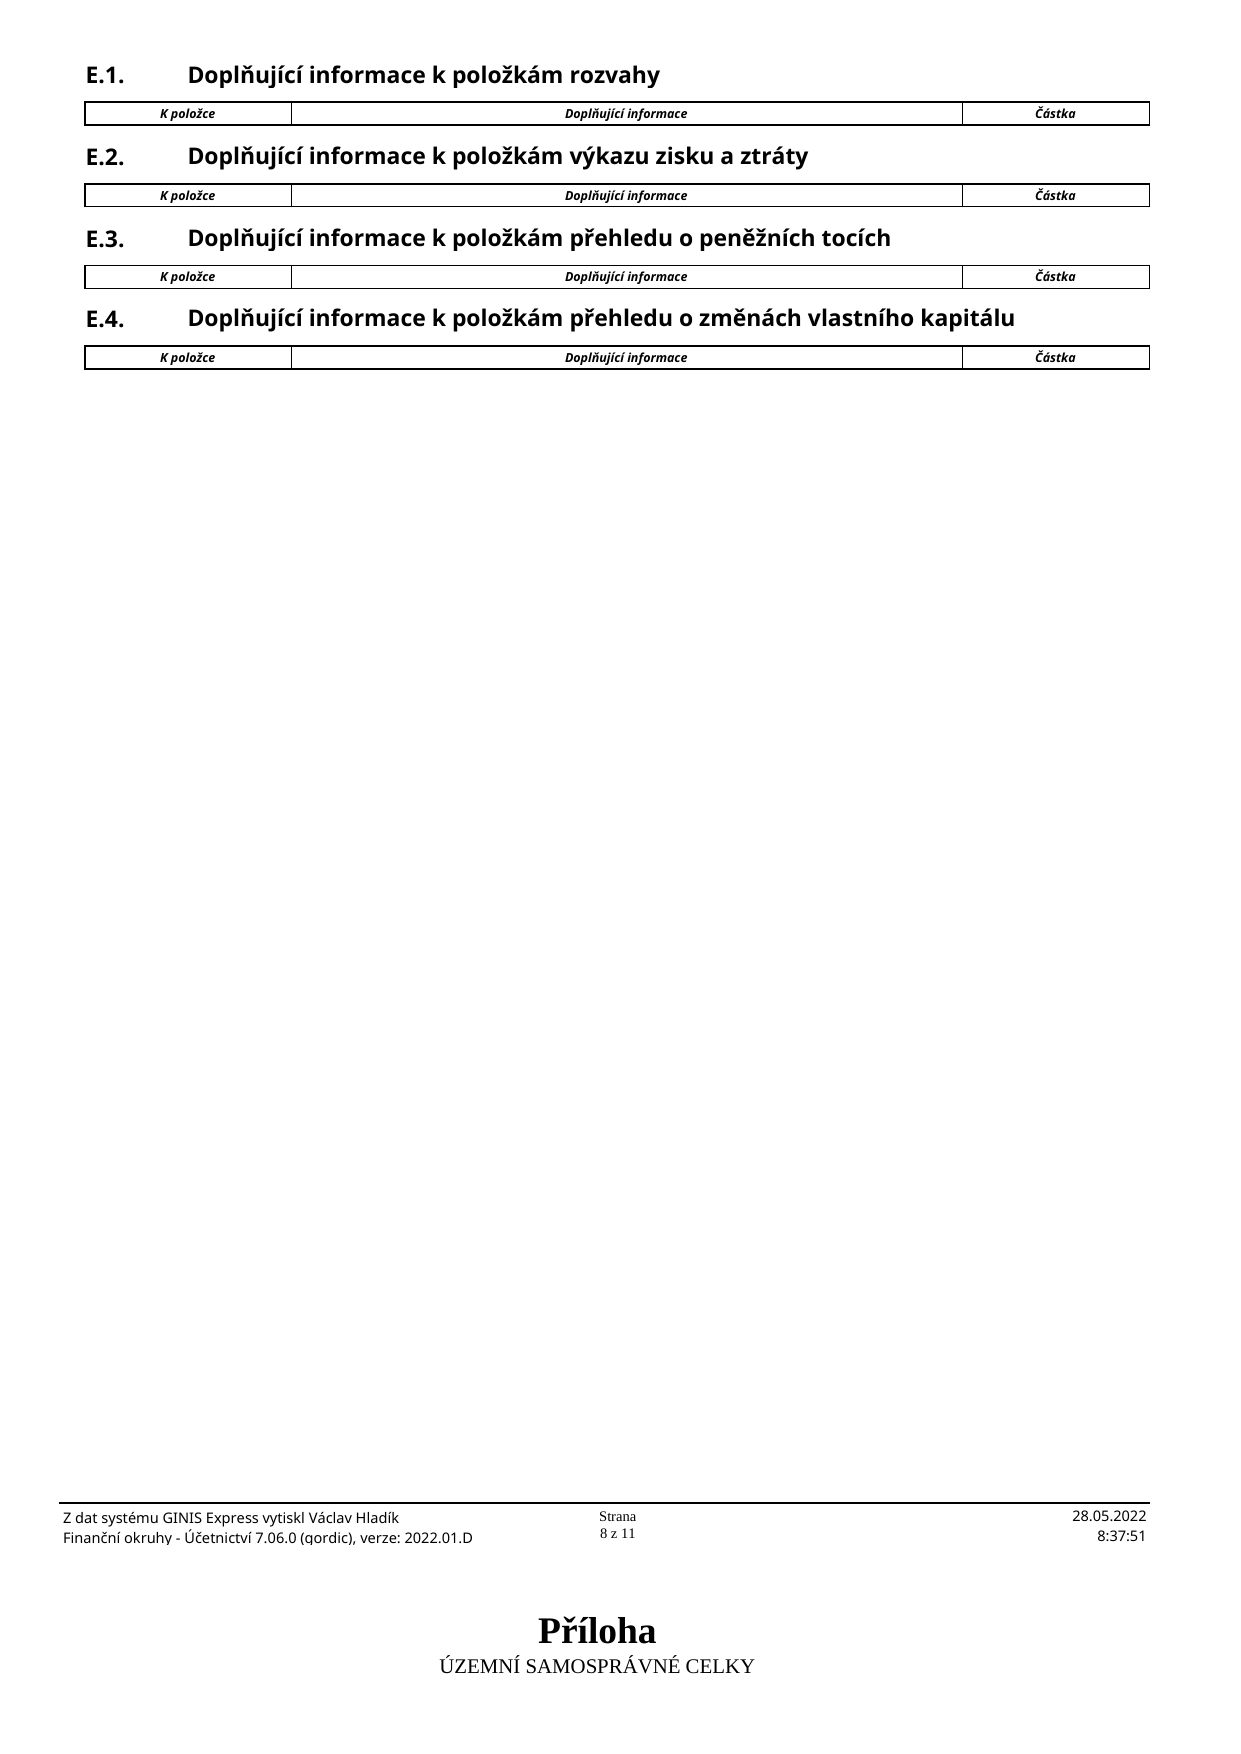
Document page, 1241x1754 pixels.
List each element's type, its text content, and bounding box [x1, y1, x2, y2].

table_cell [495, 126, 536, 140]
table_cell [67, 141, 72, 169]
table_cell [190, 88, 248, 101]
table_cell [252, 289, 256, 302]
table_cell [149, 289, 158, 302]
table_cell [678, 88, 685, 101]
table_cell [1155, 208, 1159, 222]
table_cell Z dat systému GINIS Express vytiskl Václav Hladík Finanční okruhy - Účetnictví 7.06.0 (gordic), verze: 2022.01.D [59, 1508, 536, 1545]
table_cell [484, 170, 495, 183]
table_cell [260, 126, 270, 140]
table_cell [140, 332, 144, 345]
table_cell [76, 208, 84, 222]
table_cell [190, 332, 248, 345]
table_cell [637, 370, 641, 1502]
table_cell [747, 126, 754, 140]
table_cell [1155, 265, 1159, 289]
table_cell [973, 370, 978, 1502]
table_cell [476, 332, 483, 345]
table_cell [800, 170, 806, 183]
table_cell [127, 126, 131, 140]
table_cell [145, 289, 149, 302]
table_cell [291, 208, 315, 222]
table_cell [811, 289, 818, 302]
table_cell [550, 126, 557, 140]
table_cell [1121, 126, 1126, 140]
table_cell [1150, 265, 1154, 289]
table_cell [632, 208, 637, 222]
table_cell [72, 170, 76, 183]
table_cell [811, 1549, 818, 1608]
table_cell [325, 252, 380, 265]
table_cell [173, 332, 186, 345]
table_cell [754, 170, 758, 183]
table_cell [645, 370, 678, 1502]
table_cell [131, 88, 140, 101]
table_cell [550, 208, 557, 222]
table_cell [823, 1545, 952, 1549]
table_cell [380, 1549, 385, 1608]
table_cell [1126, 252, 1130, 265]
table_cell [759, 289, 763, 302]
table_cell [163, 1549, 168, 1608]
table_cell [1144, 252, 1150, 265]
table_cell [315, 208, 321, 222]
table_cell [1140, 289, 1144, 302]
table_cell [823, 332, 952, 345]
table_cell [260, 289, 270, 302]
table_cell [67, 332, 72, 345]
table_cell [823, 208, 952, 222]
table_cell [72, 101, 76, 126]
table_cell [252, 88, 256, 101]
table_cell [637, 1549, 641, 1608]
table_cell [252, 332, 256, 345]
table_cell [270, 332, 291, 345]
table_cell [641, 1549, 645, 1608]
table_cell [632, 126, 637, 140]
table_cell [190, 126, 248, 140]
table_cell [678, 252, 685, 265]
table_cell Doplňující informace [292, 266, 961, 288]
table_cell [806, 252, 811, 265]
table_cell [315, 252, 321, 265]
table_cell [89, 208, 93, 222]
table_cell [291, 170, 315, 183]
table_cell [131, 208, 140, 222]
table_cell [550, 370, 557, 1502]
table_cell [495, 170, 536, 183]
table_cell [1130, 252, 1135, 265]
table_cell [102, 170, 127, 183]
table_cell [632, 170, 637, 183]
table_cell [476, 370, 483, 1502]
table_cell [1159, 141, 1168, 169]
table_cell [476, 88, 483, 101]
table_cell [1155, 303, 1159, 331]
table_cell [127, 252, 131, 265]
table_cell [624, 370, 632, 1502]
table_cell [536, 1545, 550, 1549]
table_cell [93, 1549, 97, 1608]
table_cell [72, 59, 76, 87]
table_cell Doplňující informace k položkám přehledu o změnách vlastního kapitálu [186, 303, 1150, 331]
table_cell [466, 289, 471, 302]
table_cell [163, 208, 168, 222]
table_cell [186, 88, 190, 101]
table_cell [1144, 88, 1150, 101]
table_cell [59, 345, 67, 369]
table_cell [1155, 141, 1159, 169]
table_cell [321, 126, 325, 140]
table_cell [823, 1549, 952, 1608]
table_cell [966, 170, 973, 183]
table_cell [149, 370, 158, 1502]
table_cell E.1. [84, 59, 158, 88]
table_cell [270, 88, 291, 101]
table_cell [98, 88, 102, 101]
table_cell [806, 289, 811, 302]
table_cell [966, 252, 973, 265]
table_cell [67, 1549, 72, 1608]
table_cell [163, 303, 168, 331]
table_cell [795, 126, 800, 140]
table_cell [966, 126, 973, 140]
table_cell [127, 370, 131, 1502]
table_cell [1105, 170, 1117, 183]
table_cell [59, 208, 67, 222]
table_cell [1155, 88, 1159, 101]
table_cell [315, 332, 321, 345]
table_cell [536, 88, 550, 101]
table_cell [645, 208, 678, 222]
table_cell [699, 170, 747, 183]
table_cell [685, 1508, 699, 1543]
table_cell [966, 208, 973, 222]
table_cell [256, 88, 260, 101]
table_cell [966, 332, 973, 345]
table_cell [806, 126, 811, 140]
table_cell [685, 208, 699, 222]
table_cell [163, 289, 168, 302]
table_cell [536, 252, 550, 265]
table_cell [1135, 170, 1139, 183]
table_cell [961, 252, 966, 265]
table_cell [1130, 88, 1135, 101]
table_cell [98, 1549, 102, 1608]
table_cell [173, 141, 186, 169]
table_cell [632, 252, 637, 265]
table_cell [800, 1549, 806, 1608]
table_cell [536, 1549, 550, 1608]
table_cell [966, 88, 973, 101]
table_cell [811, 208, 818, 222]
table_cell [1140, 208, 1144, 222]
table_cell [1105, 208, 1117, 222]
table_cell [1121, 208, 1126, 222]
table_cell [484, 370, 495, 1502]
table_cell [248, 1549, 252, 1608]
table_cell [624, 208, 632, 222]
table_cell [678, 1549, 685, 1608]
table_cell [1155, 170, 1159, 183]
table_cell [557, 1545, 678, 1549]
table_cell [325, 88, 380, 101]
table_cell [248, 289, 252, 302]
table_cell [158, 332, 162, 345]
table_cell [484, 332, 495, 345]
table_cell [163, 332, 168, 345]
table_cell [1012, 332, 1105, 345]
table_cell [536, 289, 550, 302]
table_cell [818, 370, 823, 1502]
table_cell [763, 370, 795, 1502]
table_cell [76, 141, 84, 169]
table_cell [641, 170, 645, 183]
table_cell [84, 370, 89, 1502]
table_cell [98, 289, 102, 302]
table_cell [84, 252, 89, 265]
table_cell [632, 370, 637, 1502]
table_cell [76, 1549, 84, 1608]
table_cell [72, 265, 76, 289]
table_cell [747, 289, 754, 302]
table_cell [89, 1549, 93, 1608]
table_cell [759, 208, 763, 222]
table_cell [536, 332, 550, 345]
table_cell [961, 170, 966, 183]
table_cell [536, 126, 550, 140]
table_cell [248, 208, 252, 222]
table_cell [637, 332, 641, 345]
table_cell [818, 170, 823, 183]
table_cell [84, 170, 89, 183]
table_cell [685, 1545, 699, 1549]
table_cell [76, 265, 84, 289]
table_cell [67, 183, 72, 207]
table_cell [982, 126, 1012, 140]
table_cell [699, 252, 747, 265]
table_cell [632, 88, 637, 101]
table_cell [168, 88, 173, 101]
table_cell [1159, 252, 1168, 265]
table_cell [973, 332, 978, 345]
table_cell [127, 332, 131, 345]
table_cell [84, 289, 89, 302]
table_cell [645, 289, 678, 302]
table_cell [186, 289, 190, 302]
table_cell [186, 126, 190, 140]
table_cell [1159, 303, 1168, 331]
table_cell [315, 289, 321, 302]
table_cell Částka [963, 103, 1149, 124]
table_cell [72, 126, 76, 140]
table_cell [1135, 332, 1139, 345]
table_cell [173, 1545, 186, 1549]
table_cell [759, 1549, 763, 1608]
table_cell [645, 332, 678, 345]
table_cell [380, 332, 385, 345]
table_cell [67, 88, 72, 101]
table_cell [1121, 252, 1126, 265]
table_cell [550, 170, 557, 183]
table_cell [973, 289, 978, 302]
table_cell [550, 88, 557, 101]
table_cell [978, 1549, 982, 1608]
table_cell [59, 265, 67, 289]
table_cell [961, 126, 966, 140]
table_cell [699, 332, 747, 345]
table_cell [260, 88, 270, 101]
table_cell [806, 1508, 811, 1543]
table_cell [1155, 1654, 1159, 1680]
table_cell [163, 252, 168, 265]
table_cell [93, 252, 97, 265]
table_cell [1159, 1680, 1168, 1685]
table_cell [173, 59, 186, 87]
table_cell Částka [963, 185, 1149, 206]
table_cell [102, 1549, 127, 1608]
table_cell [1012, 252, 1105, 265]
table_cell [484, 88, 495, 101]
table_cell [98, 126, 102, 140]
table_cell [252, 1549, 256, 1608]
table_cell [476, 252, 483, 265]
table_cell [811, 126, 818, 140]
table_cell [978, 208, 982, 222]
table_cell [291, 289, 315, 302]
table_cell [1159, 223, 1168, 251]
table_cell [961, 289, 966, 302]
table_cell [557, 1549, 624, 1608]
table_cell [270, 170, 291, 183]
table_cell [168, 208, 173, 222]
table_cell [168, 1549, 173, 1608]
table_cell [149, 208, 158, 222]
table_cell [763, 1549, 795, 1608]
table_cell [982, 170, 1012, 183]
table_cell [678, 126, 685, 140]
table_cell [624, 289, 632, 302]
table_cell [699, 88, 747, 101]
table_cell [637, 289, 641, 302]
table_cell [685, 170, 699, 183]
table_cell [978, 88, 982, 101]
table_cell [59, 370, 67, 1502]
table_cell [98, 370, 102, 1502]
table_cell [685, 370, 699, 1502]
table_cell [59, 141, 67, 169]
table_cell E.3. [84, 223, 158, 252]
table_cell [321, 88, 325, 101]
table_cell [158, 126, 162, 140]
table_cell [763, 289, 795, 302]
table_cell [315, 170, 321, 183]
table_cell [823, 126, 952, 140]
table_cell [140, 88, 144, 101]
table_cell [158, 303, 162, 331]
table_cell [1155, 101, 1159, 126]
table_cell [163, 170, 168, 183]
table_cell [59, 183, 67, 207]
table_cell [67, 370, 72, 1502]
table_cell [1159, 208, 1168, 222]
table_cell [763, 170, 795, 183]
table_cell [1012, 126, 1105, 140]
table_cell [291, 88, 315, 101]
table_cell [190, 1545, 248, 1549]
table_cell [495, 88, 536, 101]
table_cell [67, 126, 72, 140]
table_cell [1012, 1545, 1105, 1549]
table_cell [72, 370, 76, 1502]
table_cell [385, 170, 466, 183]
table_cell [1150, 88, 1154, 101]
table_cell [806, 208, 811, 222]
table_cell [325, 208, 380, 222]
table_cell [173, 170, 186, 183]
table_cell [1155, 183, 1159, 207]
table_cell [173, 1549, 186, 1608]
table_cell [256, 370, 260, 1502]
table_cell [632, 289, 637, 302]
table_cell [966, 370, 973, 1502]
table_cell [1135, 1549, 1139, 1608]
table_cell [1140, 1549, 1144, 1608]
table_cell [1140, 88, 1144, 101]
table_cell [471, 370, 476, 1502]
table_cell [260, 170, 270, 183]
table_cell [982, 1549, 1012, 1608]
table_cell [754, 126, 758, 140]
table_cell [818, 126, 823, 140]
table_cell [59, 223, 67, 251]
table_cell K položce [86, 185, 291, 206]
table_cell [1130, 208, 1135, 222]
table_cell [754, 289, 758, 302]
table_cell [173, 88, 186, 101]
table_cell [190, 252, 248, 265]
table_cell [315, 88, 321, 101]
table_cell [168, 126, 173, 140]
table_cell [800, 208, 806, 222]
table_cell [1150, 1508, 1154, 1543]
table_cell [641, 126, 645, 140]
table_cell [190, 208, 248, 222]
table_cell [1159, 370, 1168, 1502]
table_cell [1135, 370, 1139, 1502]
table_cell [800, 88, 806, 101]
table_cell [140, 1549, 144, 1608]
table_cell [1150, 141, 1154, 169]
table_cell [476, 126, 483, 140]
table_cell [93, 289, 97, 302]
table_cell [252, 126, 256, 140]
table_cell [186, 370, 190, 1502]
table_cell Doplňující informace [292, 347, 961, 368]
table_cell [168, 223, 173, 251]
table_cell [1126, 126, 1130, 140]
table_cell [291, 332, 315, 345]
table_cell [806, 88, 811, 101]
table_cell [484, 289, 495, 302]
table_cell [624, 170, 632, 183]
table_cell [699, 289, 747, 302]
table_cell [385, 1549, 466, 1608]
table_cell [961, 208, 966, 222]
table_cell [645, 126, 678, 140]
table_cell [158, 88, 162, 101]
table_cell Částka [963, 347, 1149, 368]
table_cell [952, 170, 961, 183]
table_cell [1159, 289, 1168, 302]
table_cell [385, 370, 466, 1502]
table_cell [1150, 289, 1154, 302]
table_cell [72, 183, 76, 207]
table_cell [1144, 332, 1150, 345]
table_cell [1105, 252, 1117, 265]
table_cell [72, 252, 76, 265]
table_cell [759, 370, 763, 1502]
table_cell [270, 1545, 291, 1549]
table_cell [260, 332, 270, 345]
table_cell [84, 1549, 89, 1608]
table_cell [471, 1549, 476, 1608]
table_cell [260, 252, 270, 265]
table_cell [678, 370, 685, 1502]
table_cell [98, 332, 102, 345]
table_cell [89, 252, 93, 265]
table_cell [800, 332, 806, 345]
table_cell [536, 170, 550, 183]
table_cell [248, 170, 252, 183]
table_cell [795, 208, 800, 222]
table_cell [168, 252, 173, 265]
table_cell [966, 1508, 973, 1543]
table_cell [1150, 1610, 1154, 1649]
table_cell [645, 170, 678, 183]
table_cell [645, 88, 678, 101]
table_cell [978, 126, 982, 140]
table_cell Doplňující informace k položkám rozvahy [186, 59, 1150, 87]
table_cell [72, 141, 76, 169]
table_cell [140, 208, 144, 222]
table_cell [248, 370, 252, 1502]
table_cell [806, 332, 811, 345]
table_cell [131, 126, 140, 140]
table_cell [557, 208, 624, 222]
table_cell [385, 252, 466, 265]
table_cell [961, 332, 966, 345]
table_cell [747, 1508, 754, 1543]
table_cell [1150, 126, 1154, 140]
table_cell [952, 1508, 961, 1543]
table_cell [59, 303, 67, 331]
table_cell [380, 370, 385, 1502]
table_cell [140, 370, 144, 1502]
table_cell [76, 126, 84, 140]
table_cell [1155, 370, 1159, 1502]
table_cell [1159, 126, 1168, 140]
table_cell [270, 370, 291, 1502]
table_cell [759, 126, 763, 140]
table_cell [131, 252, 140, 265]
table_cell [1150, 332, 1154, 345]
table_cell [811, 1508, 818, 1543]
table_cell [380, 252, 385, 265]
table_cell [173, 252, 186, 265]
table_cell [270, 289, 291, 302]
table_cell [140, 126, 144, 140]
table_cell [818, 208, 823, 222]
table_cell [624, 88, 632, 101]
table_cell Příloha [59, 1609, 1135, 1649]
table_cell [84, 332, 89, 345]
table_cell [186, 332, 190, 345]
table_cell [747, 252, 754, 265]
table_cell [624, 126, 632, 140]
table_cell [973, 126, 978, 140]
table_cell [550, 1549, 557, 1608]
table_cell [67, 223, 72, 251]
table_cell [67, 59, 72, 87]
table_cell [163, 126, 168, 140]
table_cell [385, 126, 466, 140]
table_cell [59, 170, 67, 183]
table_cell [385, 1545, 466, 1549]
table_cell [763, 88, 795, 101]
table_cell [1121, 88, 1126, 101]
table_cell [163, 370, 168, 1502]
table_cell [252, 370, 256, 1502]
table_cell [1105, 370, 1117, 1502]
table_cell [1135, 126, 1139, 140]
table_cell [1155, 345, 1159, 369]
table_cell [76, 345, 84, 369]
table_cell [1105, 332, 1117, 345]
table_cell [678, 1508, 685, 1549]
table_cell [1012, 1549, 1105, 1608]
table_cell [149, 1549, 158, 1608]
table_cell [1150, 223, 1154, 251]
table_cell [1150, 303, 1154, 331]
table_cell [495, 1545, 536, 1549]
table_cell [476, 1549, 483, 1608]
table_cell [168, 289, 173, 302]
table_cell [76, 59, 84, 87]
table_cell [471, 88, 476, 101]
table_cell [158, 208, 162, 222]
table_cell [1117, 370, 1121, 1502]
table_cell [158, 252, 162, 265]
table_cell [163, 88, 168, 101]
table_cell [747, 370, 754, 1502]
table_cell Doplňující informace [292, 185, 961, 206]
table_cell [632, 1549, 637, 1608]
table_cell [145, 170, 149, 183]
table_cell [127, 88, 131, 101]
table_cell [637, 126, 641, 140]
table_cell [754, 252, 758, 265]
table_cell [321, 370, 325, 1502]
table_cell [260, 370, 270, 1502]
table_cell [1117, 88, 1121, 101]
table_cell [1135, 88, 1139, 101]
table_cell [632, 332, 637, 345]
table_cell [1012, 370, 1105, 1502]
table_cell [961, 370, 966, 1502]
table_cell [93, 208, 97, 222]
table_cell [145, 370, 149, 1502]
table_cell [76, 289, 84, 302]
table_cell [754, 88, 758, 101]
table_cell [256, 289, 260, 302]
table_cell [754, 332, 758, 345]
table_cell [102, 289, 127, 302]
table_cell [385, 332, 466, 345]
table_cell [1117, 252, 1121, 265]
table_cell [89, 332, 93, 345]
table_cell Doplňující informace k položkám výkazu zisku a ztráty [186, 140, 1150, 169]
table_cell [102, 370, 127, 1502]
table_cell [471, 208, 476, 222]
table_cell [1159, 1654, 1168, 1680]
table_cell [466, 370, 471, 1502]
table_cell [678, 208, 685, 222]
table_cell [93, 126, 97, 140]
table_cell [484, 1549, 495, 1608]
table_cell [315, 1549, 321, 1608]
table_cell [624, 1549, 632, 1608]
table_cell [811, 170, 818, 183]
table_cell [800, 289, 806, 302]
table_cell [59, 101, 67, 126]
table_cell [1159, 59, 1168, 87]
table_cell [685, 88, 699, 101]
table_cell [127, 170, 131, 183]
table_cell [795, 170, 800, 183]
table_cell [76, 332, 84, 345]
table_cell [685, 332, 699, 345]
table_cell [158, 141, 162, 169]
table_cell [1117, 208, 1121, 222]
table_cell [800, 252, 806, 265]
table_cell [158, 289, 162, 302]
table_cell [89, 126, 93, 140]
table_cell [641, 88, 645, 101]
table_cell [818, 289, 823, 302]
table_cell [557, 289, 624, 302]
table_cell [252, 208, 256, 222]
table_cell [145, 252, 149, 265]
table_cell [256, 1549, 260, 1608]
table_cell [1159, 265, 1168, 289]
table_cell [973, 1549, 978, 1608]
table_cell [321, 208, 325, 222]
table_cell [158, 370, 162, 1502]
table_cell [466, 208, 471, 222]
table_cell [982, 252, 1012, 265]
table_cell [624, 332, 632, 345]
table_cell [536, 370, 550, 1502]
table_cell [966, 289, 973, 302]
table_cell [1155, 289, 1159, 302]
table_cell [1144, 170, 1150, 183]
table_cell [747, 208, 754, 222]
table_cell Doplňující informace k položkám přehledu o peněžních tocích [186, 222, 1150, 251]
table_cell [624, 252, 632, 265]
table_cell [1159, 345, 1168, 369]
table_cell [699, 1508, 747, 1543]
table_cell E.4. [84, 303, 158, 332]
table_cell [1105, 289, 1117, 302]
table_cell [98, 170, 102, 183]
table_cell [291, 1545, 315, 1549]
table_cell [1159, 1549, 1168, 1608]
table_cell [823, 88, 952, 101]
table_cell [76, 252, 84, 265]
table_cell [93, 332, 97, 345]
table_cell [1144, 208, 1150, 222]
table_cell [1130, 170, 1135, 183]
table_cell [1121, 289, 1126, 302]
table_cell [1140, 332, 1144, 345]
table_cell [76, 223, 84, 251]
table_cell [641, 208, 645, 222]
table_cell [248, 332, 252, 345]
table_cell [158, 1549, 162, 1608]
table_cell [256, 208, 260, 222]
table_cell [1150, 101, 1154, 126]
table_cell [1130, 289, 1135, 302]
table_cell [256, 252, 260, 265]
table_cell [685, 289, 699, 302]
table_cell [102, 126, 127, 140]
table_cell [1140, 370, 1144, 1502]
table_cell [973, 1508, 978, 1543]
table_cell [98, 252, 102, 265]
table_cell [321, 289, 325, 302]
table_cell [1121, 370, 1126, 1502]
table_cell Doplňující informace [292, 103, 961, 124]
table_cell [978, 252, 982, 265]
table_cell [1150, 345, 1154, 369]
table_cell [59, 289, 67, 302]
table_cell [131, 332, 140, 345]
table_cell [823, 170, 952, 183]
table_cell [256, 332, 260, 345]
table_cell [59, 1649, 1135, 1654]
table_cell [72, 289, 76, 302]
table_cell [699, 1545, 747, 1549]
table_cell [1150, 252, 1154, 265]
table_cell [59, 88, 67, 101]
table_cell [1144, 126, 1150, 140]
table_cell [76, 183, 84, 207]
table_cell [325, 1545, 380, 1549]
table_cell [557, 370, 624, 1502]
table_cell [291, 252, 315, 265]
table_cell [1159, 332, 1168, 345]
table_cell [1121, 1549, 1126, 1608]
table_cell [978, 1508, 982, 1543]
table_cell K položce [86, 347, 291, 368]
table_cell [163, 59, 168, 87]
table_cell [168, 332, 173, 345]
table_cell [685, 1549, 699, 1608]
table_cell [823, 1508, 952, 1543]
table_cell [145, 126, 149, 140]
table_cell [966, 1549, 973, 1608]
table_cell [763, 252, 795, 265]
table_cell [260, 1545, 270, 1549]
table_cell [315, 126, 321, 140]
table_cell [1105, 1549, 1117, 1608]
table_cell [1121, 332, 1126, 345]
table_cell [59, 332, 67, 345]
table_cell [98, 208, 102, 222]
table_cell [190, 370, 248, 1502]
table_cell [149, 88, 158, 101]
table_cell [67, 289, 72, 302]
table_cell [1140, 252, 1144, 265]
table_cell [173, 303, 186, 331]
table_cell [471, 289, 476, 302]
table_cell [260, 208, 270, 222]
table_cell [173, 289, 186, 302]
table_cell [72, 1549, 76, 1608]
table_cell [982, 370, 1012, 1502]
table_cell [1130, 370, 1135, 1502]
table_cell [186, 208, 190, 222]
table_cell [72, 208, 76, 222]
table_cell [1159, 183, 1168, 207]
table_cell [67, 345, 72, 369]
table_cell [1135, 252, 1139, 265]
table_cell [763, 1545, 795, 1549]
table_cell [952, 126, 961, 140]
table_cell [1135, 1610, 1150, 1685]
table_cell [818, 1549, 823, 1608]
table_cell [1150, 208, 1154, 222]
table_cell [1117, 289, 1121, 302]
table_cell [973, 252, 978, 265]
table_cell [325, 1549, 380, 1608]
table_cell [325, 126, 380, 140]
table_cell [1150, 170, 1154, 183]
table_cell [163, 223, 168, 251]
table_cell [102, 88, 127, 101]
table_cell [952, 1549, 961, 1608]
table_cell [1155, 332, 1159, 345]
table_cell [168, 170, 173, 183]
table_cell [127, 289, 131, 302]
table_cell [754, 1508, 758, 1543]
table_cell [1135, 208, 1139, 222]
table_cell [484, 1545, 495, 1549]
table_cell [982, 208, 1012, 222]
table_cell [637, 252, 641, 265]
table_cell [800, 370, 806, 1502]
table_cell [252, 170, 256, 183]
table_cell [190, 289, 248, 302]
table_cell [952, 252, 961, 265]
table_cell [1159, 1508, 1168, 1543]
table_cell [685, 252, 699, 265]
table_cell [645, 252, 678, 265]
table_cell [800, 126, 806, 140]
table_cell [637, 88, 641, 101]
table_cell [641, 332, 645, 345]
table_cell [325, 332, 380, 345]
table_cell K položce [86, 266, 291, 288]
table_cell [385, 289, 466, 302]
table_cell [795, 252, 800, 265]
table_cell [291, 1549, 315, 1608]
table_cell [1159, 1649, 1168, 1654]
table_cell [131, 170, 140, 183]
table_cell [186, 170, 190, 183]
table_cell [59, 126, 67, 140]
table_cell [190, 1549, 248, 1608]
table_cell [1155, 223, 1159, 251]
table_cell [140, 289, 144, 302]
table_cell [380, 170, 385, 183]
table_cell [763, 126, 795, 140]
table_cell [818, 252, 823, 265]
table_cell [1150, 1549, 1154, 1608]
table_cell [795, 289, 800, 302]
table_cell [1012, 170, 1105, 183]
table_cell [145, 1549, 149, 1608]
table_cell [795, 88, 800, 101]
table_cell [641, 289, 645, 302]
table_cell [158, 223, 162, 251]
table_cell [806, 170, 811, 183]
table_cell [536, 208, 550, 222]
table_cell [1159, 101, 1168, 126]
table_cell [1126, 1549, 1130, 1608]
table_cell [140, 252, 144, 265]
table_cell [550, 1508, 557, 1549]
table_cell [1105, 1545, 1117, 1549]
table_cell [982, 88, 1012, 101]
table_cell [145, 88, 149, 101]
table_cell [1144, 289, 1150, 302]
table_cell [678, 332, 685, 345]
table_cell [973, 208, 978, 222]
table_cell [495, 370, 536, 1502]
table_cell [270, 1549, 291, 1608]
table_cell [1144, 370, 1150, 1502]
table_cell [495, 252, 536, 265]
table_cell [637, 170, 641, 183]
table_cell [67, 101, 72, 126]
table_cell [1155, 252, 1159, 265]
table_cell [67, 303, 72, 331]
table_cell [1121, 170, 1126, 183]
table_cell [471, 252, 476, 265]
table_cell [811, 370, 818, 1502]
table_cell [385, 208, 466, 222]
table_cell [471, 126, 476, 140]
table_cell [380, 88, 385, 101]
table_cell [495, 289, 536, 302]
table_cell [952, 370, 961, 1502]
table_cell [1117, 1549, 1121, 1608]
table_cell [59, 1549, 67, 1608]
table_cell [823, 370, 952, 1502]
table_cell [321, 252, 325, 265]
table_cell [291, 370, 315, 1502]
table_cell [471, 170, 476, 183]
table_cell [84, 88, 89, 101]
table_cell [1012, 208, 1105, 222]
table_cell [747, 332, 754, 345]
table_cell [754, 370, 758, 1502]
table_cell [186, 252, 190, 265]
table_cell [466, 126, 471, 140]
table_cell [557, 88, 624, 101]
table_cell [252, 252, 256, 265]
table_cell [321, 170, 325, 183]
table_cell [795, 332, 800, 345]
table_cell [1155, 59, 1159, 87]
table_cell [93, 170, 97, 183]
table_cell [1117, 126, 1121, 140]
table_cell [248, 126, 252, 140]
table_cell [72, 345, 76, 369]
table_cell [84, 208, 89, 222]
table_cell [800, 1508, 806, 1543]
table_cell [1155, 1549, 1159, 1608]
table_cell [102, 208, 127, 222]
table_cell [248, 252, 252, 265]
table_cell [759, 1508, 763, 1543]
table_cell [173, 370, 186, 1502]
table_cell [102, 1545, 127, 1549]
table_cell [158, 59, 162, 87]
table_cell [763, 1508, 795, 1543]
table_cell [1150, 370, 1154, 1502]
table_cell [102, 332, 127, 345]
table_cell [747, 1549, 754, 1608]
table_cell [641, 252, 645, 265]
table_cell [952, 289, 961, 302]
table_cell [476, 289, 483, 302]
table_cell [321, 1549, 325, 1608]
table_cell [93, 370, 97, 1502]
table_cell [806, 1549, 811, 1608]
table_cell Částka [963, 266, 1149, 288]
table_cell [140, 170, 144, 183]
table_cell [1117, 332, 1121, 345]
table_cell [466, 170, 471, 183]
table_cell [89, 170, 93, 183]
table_cell [641, 370, 645, 1502]
table_cell [747, 170, 754, 183]
table_cell [291, 126, 315, 140]
table_cell [76, 170, 84, 183]
table_cell [260, 1549, 270, 1608]
table_cell [645, 1549, 678, 1608]
table_cell [466, 88, 471, 101]
table_cell [127, 1549, 131, 1608]
table_cell [76, 88, 84, 101]
table_cell [952, 88, 961, 101]
table_cell E.2. [84, 141, 158, 170]
table_cell [315, 370, 321, 1502]
table_cell [1144, 1549, 1150, 1608]
table_cell [84, 126, 89, 140]
table_cell [1130, 1549, 1135, 1608]
table_cell [1140, 126, 1144, 140]
table_cell [248, 88, 252, 101]
table_cell [823, 289, 952, 302]
table_cell [173, 208, 186, 222]
table_cell [131, 370, 140, 1502]
table_cell [1155, 1610, 1159, 1649]
table_cell [186, 1549, 190, 1608]
table_cell [270, 126, 291, 140]
table_cell [982, 1545, 1012, 1549]
table_cell [168, 370, 173, 1502]
table_cell [67, 265, 72, 289]
table_cell [325, 170, 380, 183]
table_cell [102, 252, 127, 265]
table_cell K položce [86, 103, 291, 124]
table_cell [76, 370, 84, 1502]
table_cell [1126, 370, 1130, 1502]
table_cell [759, 252, 763, 265]
table_cell [1117, 170, 1121, 183]
table_cell [93, 88, 97, 101]
table_cell [168, 303, 173, 331]
table_cell [168, 59, 173, 87]
table_cell [149, 332, 158, 345]
table_cell [811, 88, 818, 101]
table_cell [1159, 170, 1168, 183]
table_cell [1012, 88, 1105, 101]
table_cell [759, 332, 763, 345]
table_cell [380, 208, 385, 222]
table_cell [1130, 126, 1135, 140]
table_cell [127, 208, 131, 222]
table_cell [763, 208, 795, 222]
table_cell [145, 208, 149, 222]
table_cell [1126, 88, 1130, 101]
table_cell [466, 332, 471, 345]
table_cell [270, 208, 291, 222]
table_cell [471, 332, 476, 345]
table_cell [811, 252, 818, 265]
table_cell [754, 208, 758, 222]
table_cell [1159, 88, 1168, 101]
table_cell [982, 1508, 1012, 1543]
table_cell [1126, 170, 1130, 183]
table_cell [385, 88, 466, 101]
table_cell [495, 208, 536, 222]
table_cell [495, 1549, 536, 1608]
table_cell [763, 332, 795, 345]
table_cell [557, 170, 624, 183]
table_cell [190, 170, 248, 183]
table_cell [1155, 126, 1159, 140]
table_cell [952, 208, 961, 222]
table_cell [978, 370, 982, 1502]
table_cell [72, 223, 76, 251]
table_cell [173, 223, 186, 251]
table_cell [149, 252, 158, 265]
table_cell [678, 289, 685, 302]
table_cell [550, 332, 557, 345]
table_cell [795, 1549, 800, 1608]
table_cell Strana 8 z 11 [557, 1508, 678, 1545]
table_cell [961, 88, 966, 101]
table_cell [484, 126, 495, 140]
table_cell [1105, 126, 1117, 140]
table_cell [978, 289, 982, 302]
table_cell [973, 170, 978, 183]
table_cell [89, 370, 93, 1502]
table_cell [699, 208, 747, 222]
table_cell [818, 1508, 823, 1543]
table_cell [321, 332, 325, 345]
table_cell [476, 208, 483, 222]
table_cell [158, 170, 162, 183]
table_cell [806, 370, 811, 1502]
table_cell [145, 332, 149, 345]
table_cell [1155, 1508, 1159, 1543]
table_cell [131, 1549, 140, 1608]
table_cell 28.05.2022 8:37:51 [1012, 1506, 1150, 1543]
table_cell [747, 88, 754, 101]
table_cell [1105, 88, 1117, 101]
table_cell [754, 1549, 758, 1608]
table_cell [1140, 170, 1144, 183]
table_cell [1150, 183, 1154, 207]
table_cell [163, 141, 168, 169]
table_cell [811, 332, 818, 345]
table_cell [466, 252, 471, 265]
table_cell [1012, 289, 1105, 302]
table_cell [1159, 1610, 1168, 1649]
table_cell [256, 170, 260, 183]
table_cell [131, 289, 140, 302]
table_cell [550, 289, 557, 302]
table_cell [380, 126, 385, 140]
table_cell [1150, 1654, 1154, 1680]
table_cell ÚZEMNÍ SAMOSPRÁVNÉ CELKY [59, 1654, 1135, 1680]
table_cell [699, 1549, 747, 1608]
table_cell [72, 303, 76, 331]
table_cell [978, 332, 982, 345]
table_cell [978, 170, 982, 183]
table_cell [484, 208, 495, 222]
table_cell [59, 252, 67, 265]
table_cell [699, 126, 747, 140]
table_cell [1126, 208, 1130, 222]
table_cell [484, 252, 495, 265]
table_cell [149, 170, 158, 183]
table_cell [550, 252, 557, 265]
table_cell [59, 59, 67, 87]
table_cell [325, 289, 380, 302]
table_cell [72, 88, 76, 101]
table_cell [76, 303, 84, 331]
table_cell [466, 1549, 471, 1608]
table_cell [67, 252, 72, 265]
table_cell [173, 126, 186, 140]
table_cell [1135, 289, 1139, 302]
table_cell [1130, 332, 1135, 345]
table_cell [495, 332, 536, 345]
table_cell [818, 88, 823, 101]
table_cell [380, 289, 385, 302]
table_cell [795, 1508, 800, 1543]
table_cell [89, 289, 93, 302]
table_cell [149, 126, 158, 140]
table_cell [952, 332, 961, 345]
table_cell [476, 170, 483, 183]
table_cell [818, 332, 823, 345]
table_cell [982, 289, 1012, 302]
table_cell [1126, 289, 1130, 302]
table_cell [557, 252, 624, 265]
table_cell [1150, 59, 1154, 87]
table_cell [982, 332, 1012, 345]
table_cell [699, 370, 747, 1502]
table_cell [536, 1508, 550, 1543]
table_cell [325, 370, 380, 1502]
table_cell [89, 88, 93, 101]
table_cell [557, 332, 624, 345]
table_cell [685, 126, 699, 140]
table_cell [973, 88, 978, 101]
table_cell [823, 252, 952, 265]
table_cell [637, 208, 641, 222]
table_cell [678, 170, 685, 183]
table_cell [270, 252, 291, 265]
table_cell [961, 1508, 966, 1543]
table_cell [759, 88, 763, 101]
table_cell [67, 170, 72, 183]
table_cell [557, 126, 624, 140]
table_cell [1126, 332, 1130, 345]
table_cell [759, 170, 763, 183]
table_cell [76, 101, 84, 126]
table_cell [72, 332, 76, 345]
table_cell [256, 126, 260, 140]
table_cell [961, 1549, 966, 1608]
table_cell [168, 141, 173, 169]
table_cell [795, 370, 800, 1502]
table_cell [67, 208, 72, 222]
table_cell [59, 1680, 1135, 1685]
